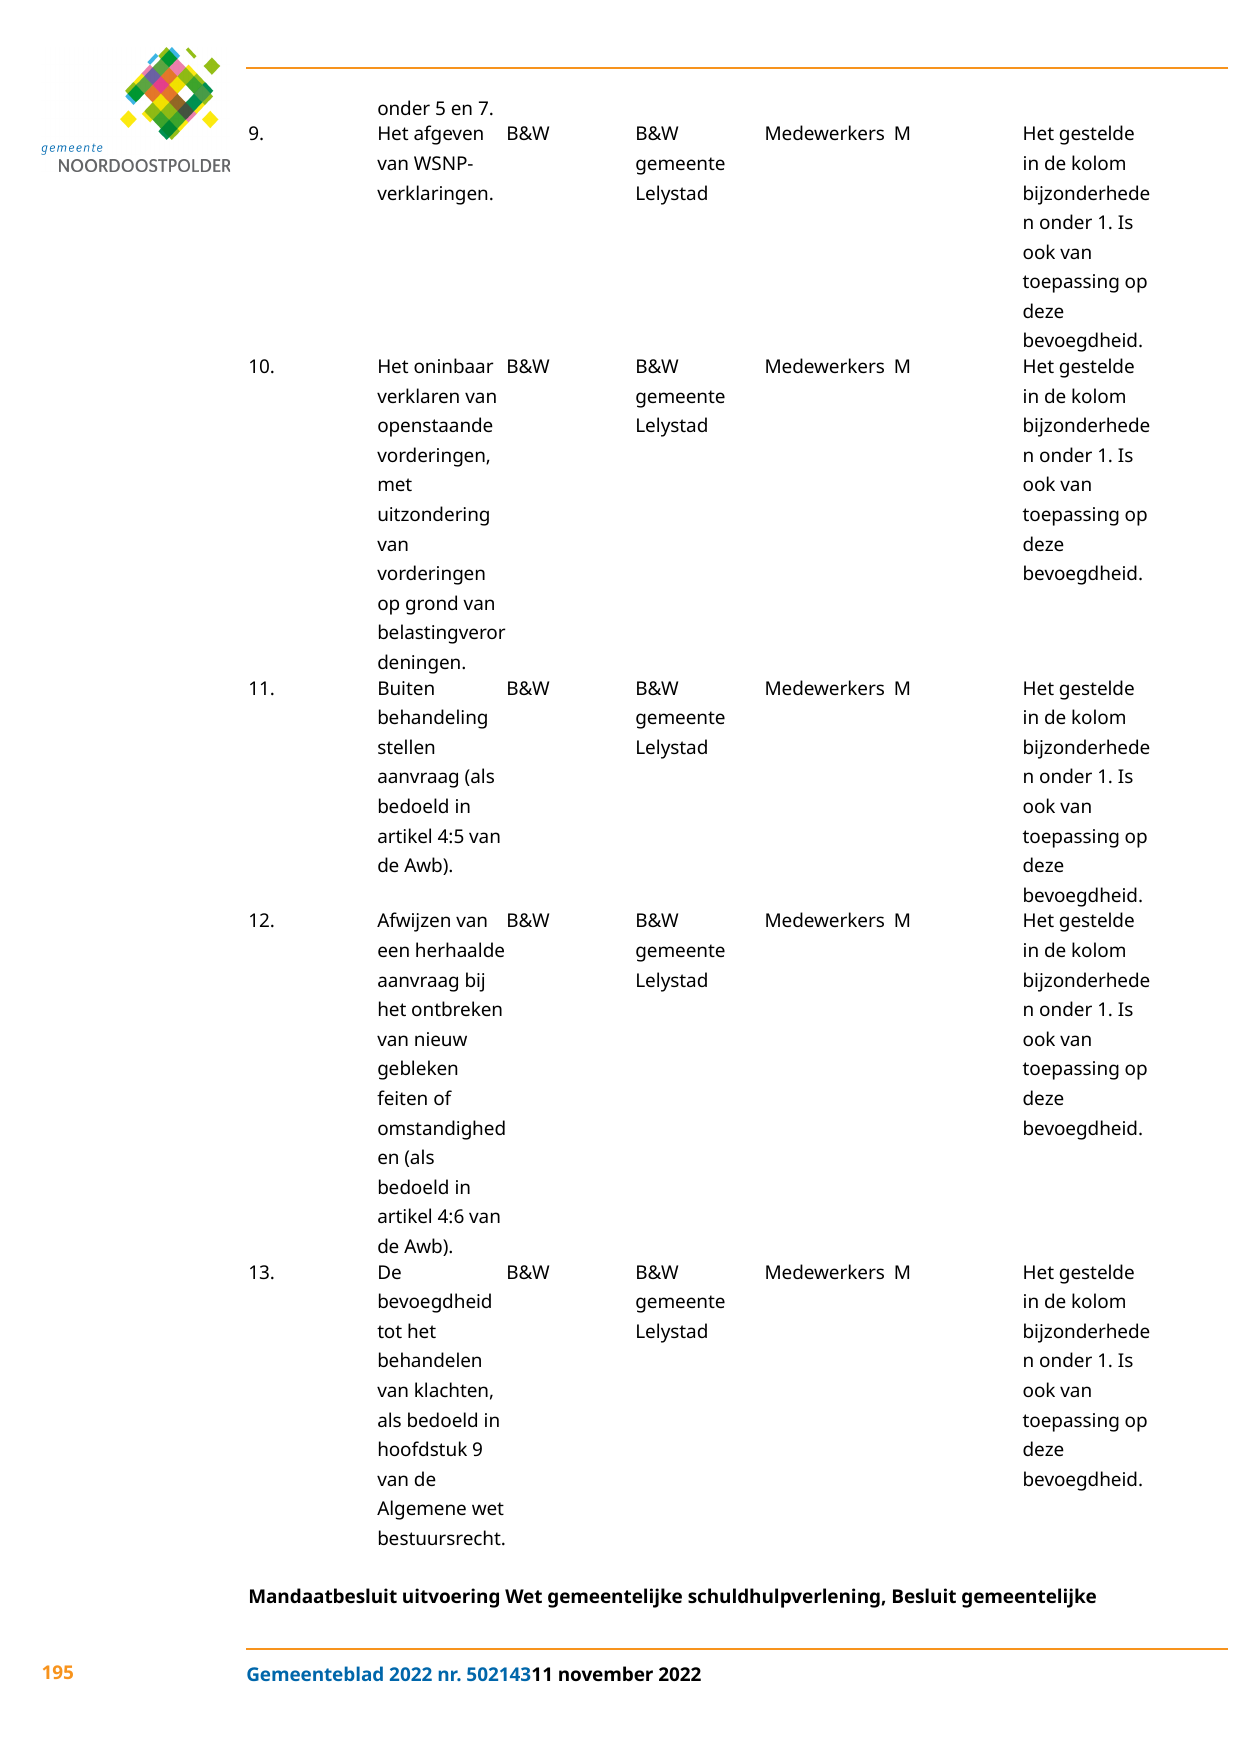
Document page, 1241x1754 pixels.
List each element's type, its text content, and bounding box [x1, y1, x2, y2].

table_cell Medewerkers [764, 121, 893, 353]
table_cell [894, 95, 1022, 121]
table_cell 10. [248, 353, 377, 675]
table_cell Medewerkers [764, 1259, 893, 1551]
picture [41, 47, 231, 172]
table_cell M [894, 908, 1022, 1259]
table_cell Het gestelde in de kolom bijzonderheden onder 1. Is ook van toepassing op deze bevoegdheid. [1023, 121, 1152, 353]
table_cell Medewerkers [764, 353, 893, 675]
table_cell B&W gemeente Lelystad [635, 121, 764, 353]
table_cell B&W gemeente Lelystad [635, 353, 764, 675]
table_cell M [894, 1259, 1022, 1551]
table_cell Het gestelde in de kolom bijzonderheden onder 1. Is ook van toepassing op deze bevoegdheid. [1023, 1259, 1152, 1551]
table_cell [506, 95, 635, 121]
table_cell B&W [506, 353, 635, 675]
table_cell [1023, 95, 1152, 121]
table_cell [635, 95, 764, 121]
table_cell M [894, 353, 1022, 675]
table_cell Afwijzen van een herhaalde aanvraag bij het ontbreken van nieuw gebleken feiten of omstandigheden (als bedoeld in artikel 4:6 van de Awb). [377, 908, 506, 1259]
table_cell Het gestelde in de kolom bijzonderheden onder 1. Is ook van toepassing op deze bevoegdheid. [1023, 353, 1152, 675]
table_cell Het oninbaar verklaren van openstaande vorderingen, met uitzondering van vorderingen op grond van belastingverordeningen. [377, 353, 506, 675]
table_cell 11. [248, 675, 377, 908]
text Mandaatbesluit uitvoering Wet gemeentelijke schuldhulpverlening, Besluit gemeentelijke [248, 1584, 1152, 1609]
table_cell Het gestelde in de kolom bijzonderheden onder 1. Is ook van toepassing op deze bevoegdheid. [1023, 908, 1152, 1259]
table_cell B&W [506, 1259, 635, 1551]
table_cell onder 5 en 7. [377, 95, 506, 121]
table_cell B&W [506, 908, 635, 1259]
table_cell B&W gemeente Lelystad [635, 1259, 764, 1551]
table_cell M [894, 675, 1022, 908]
table_cell 9. [248, 121, 377, 353]
table_cell B&W [506, 675, 635, 908]
table_cell Medewerkers [764, 908, 893, 1259]
table_cell B&W gemeente Lelystad [635, 675, 764, 908]
table_cell Het afgeven van WSNP-verklaringen. [377, 121, 506, 353]
table_cell 13. [248, 1259, 377, 1551]
table_cell De bevoegdheid tot het behandelen van klachten, als bedoeld in hoofdstuk 9 van de Algemene wet bestuursrecht. [377, 1259, 506, 1551]
table_cell Buiten behandeling stellen aanvraag (als bedoeld in artikel 4:5 van de Awb). [377, 675, 506, 908]
table_cell B&W gemeente Lelystad [635, 908, 764, 1259]
table_cell [248, 95, 377, 121]
table_cell Het gestelde in de kolom bijzonderheden onder 1. Is ook van toepassing op deze bevoegdheid. [1023, 675, 1152, 908]
table_cell B&W [506, 121, 635, 353]
table_cell [764, 95, 893, 121]
table_cell Medewerkers [764, 675, 893, 908]
table_cell M [894, 121, 1022, 353]
table_cell 12. [248, 908, 377, 1259]
